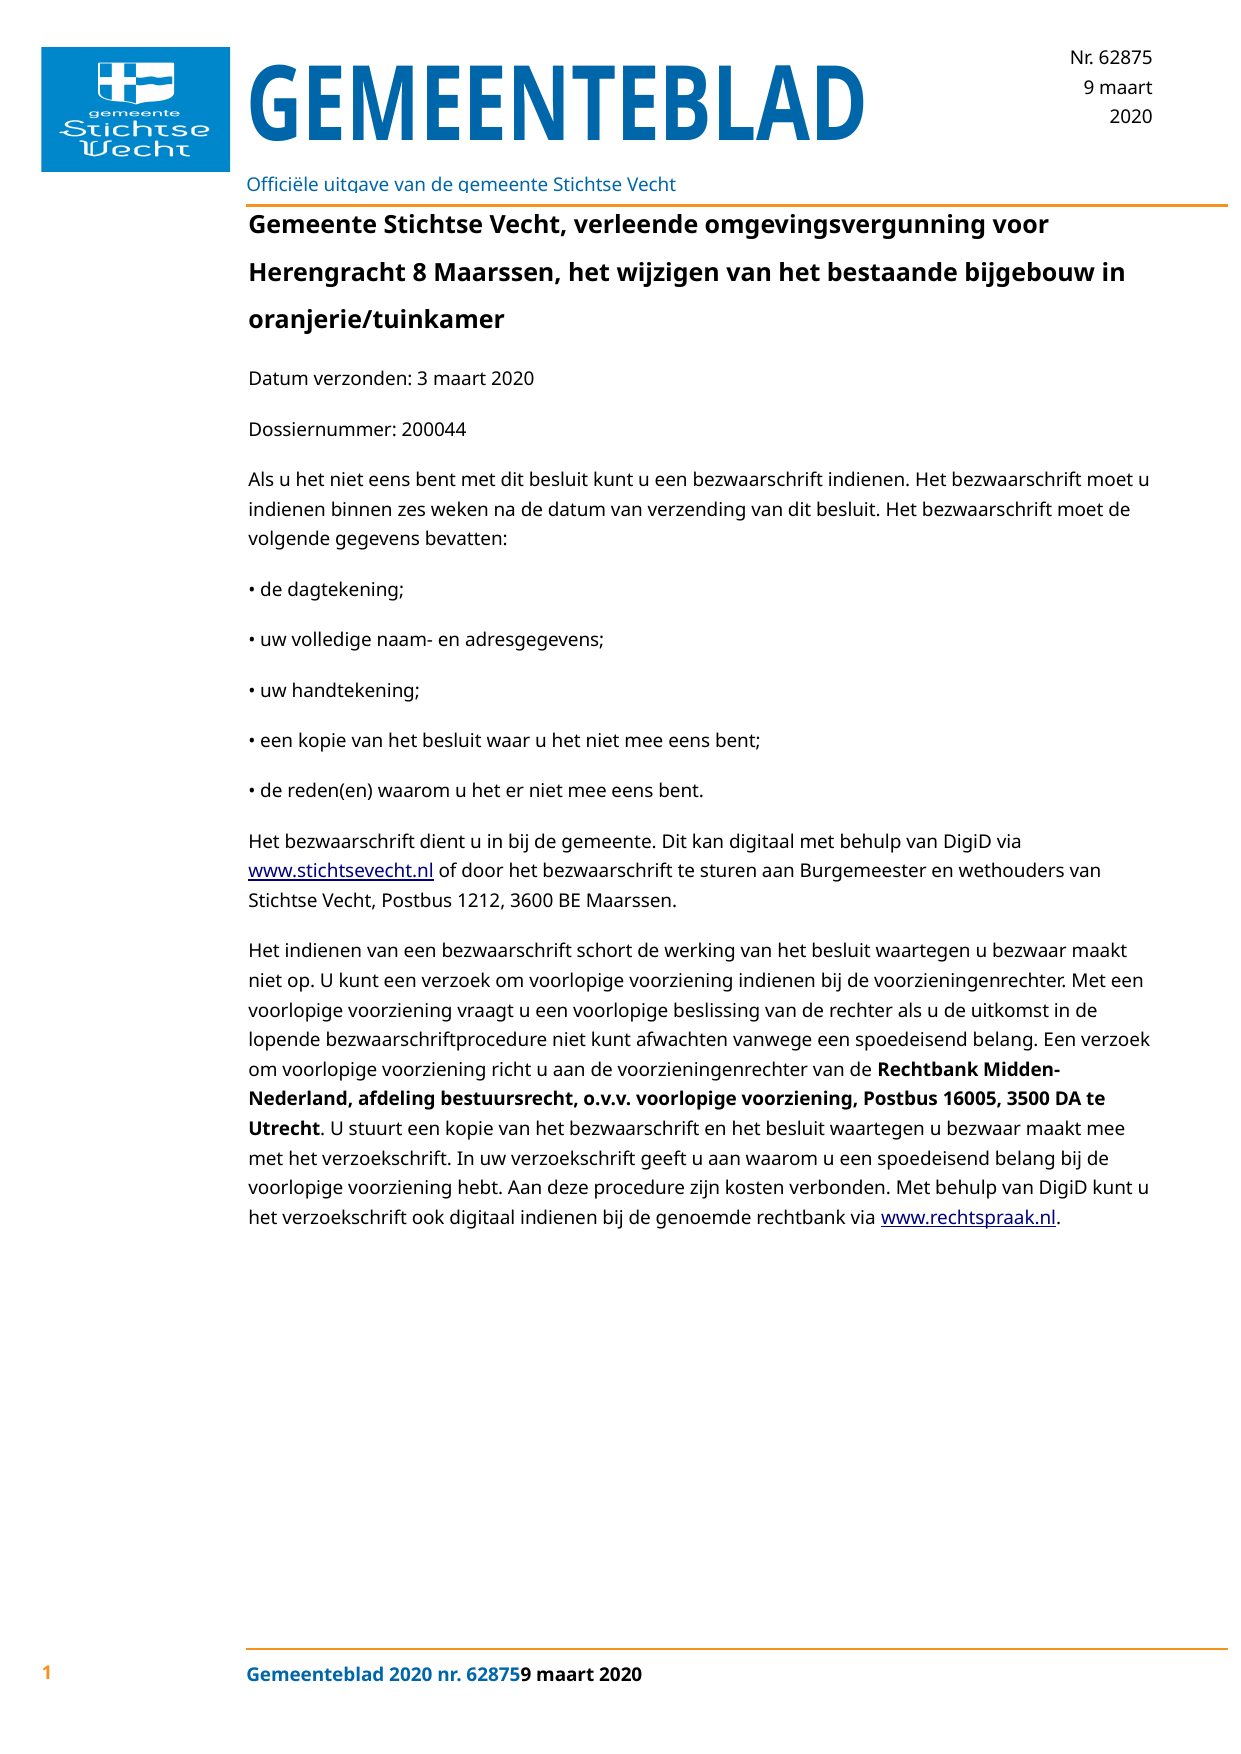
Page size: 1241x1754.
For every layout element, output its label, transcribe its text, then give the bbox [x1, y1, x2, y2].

text Als u het niet eens bent met dit besluit kunt u een bezwaarschrift indienen. Het bezwaarschrift moet u indienen binnen zes weken na de datum van verzending van dit besluit. Het bezwaarschrift moet de volgende gegevens bevatten: [248, 466, 1152, 551]
picture [99, 63, 135, 101]
text • uw handtekening; [248, 677, 1152, 702]
text Gemeente Stichtse Vecht, verleende omgevingsvergunning voor Herengracht 8 Maarssen, het wijzigen van het bestaande bijgebouw in oranjerie/tuinkamer [248, 207, 1152, 336]
text • de dagtekening; [248, 576, 1152, 602]
text Datum verzonden: 3 maart 2020 [248, 366, 1152, 391]
text Dossiernummer: 200044 [248, 416, 1152, 442]
text • de reden(en) waarom u het er niet mee eens bent. [248, 778, 1152, 803]
text Het indienen van een bezwaarschrift schort de werking van het besluit waartegen u bezwaar maakt niet op. U kunt een verzoek om voorlopige voorziening indienen bij de voorzieningenrechter. Met een voorlopige voorziening vraagt u een voorlopige beslissing van de rechter als u de uitkomst in de lopende bezwaarschriftprocedure niet kunt afwachten vanwege een spoedeisend belang. Een verzoek om voorlopige voorziening richt u aan de voorzieningenrechter van de Rechtbank Midden-Nederland, afdeling bestuursrecht, o.v.v. voorlopige voorziening, Postbus 16005, 3500 DA te Utrecht. U stuurt een kopie van het bezwaarschrift en het besluit waartegen u bezwaar maakt mee met het verzoekschrift. In uw verzoekschrift geeft u aan waarom u een spoedeisend belang bij de voorlopige voorziening hebt. Aan deze procedure zijn kosten verbonden. Met behulp van DigiD kunt u het verzoekschrift ook digitaal indienen bij de genoemde rechtbank via www.rechtspraak.nl. [248, 938, 1152, 1229]
picture [137, 63, 174, 103]
text Het bezwaarschrift dient u in bij de gemeente. Dit kan digitaal met behulp van DigiD via www.stichtsevecht.nl of door het bezwaarschrift te sturen aan Burgemeester en wethouders van Stichtse Vecht, Postbus 1212, 3600 BE Maarssen. [248, 828, 1152, 913]
text • een kopie van het besluit waar u het niet mee eens bent; [248, 727, 1152, 753]
text • uw volledige naam- en adresgegevens; [248, 626, 1152, 652]
